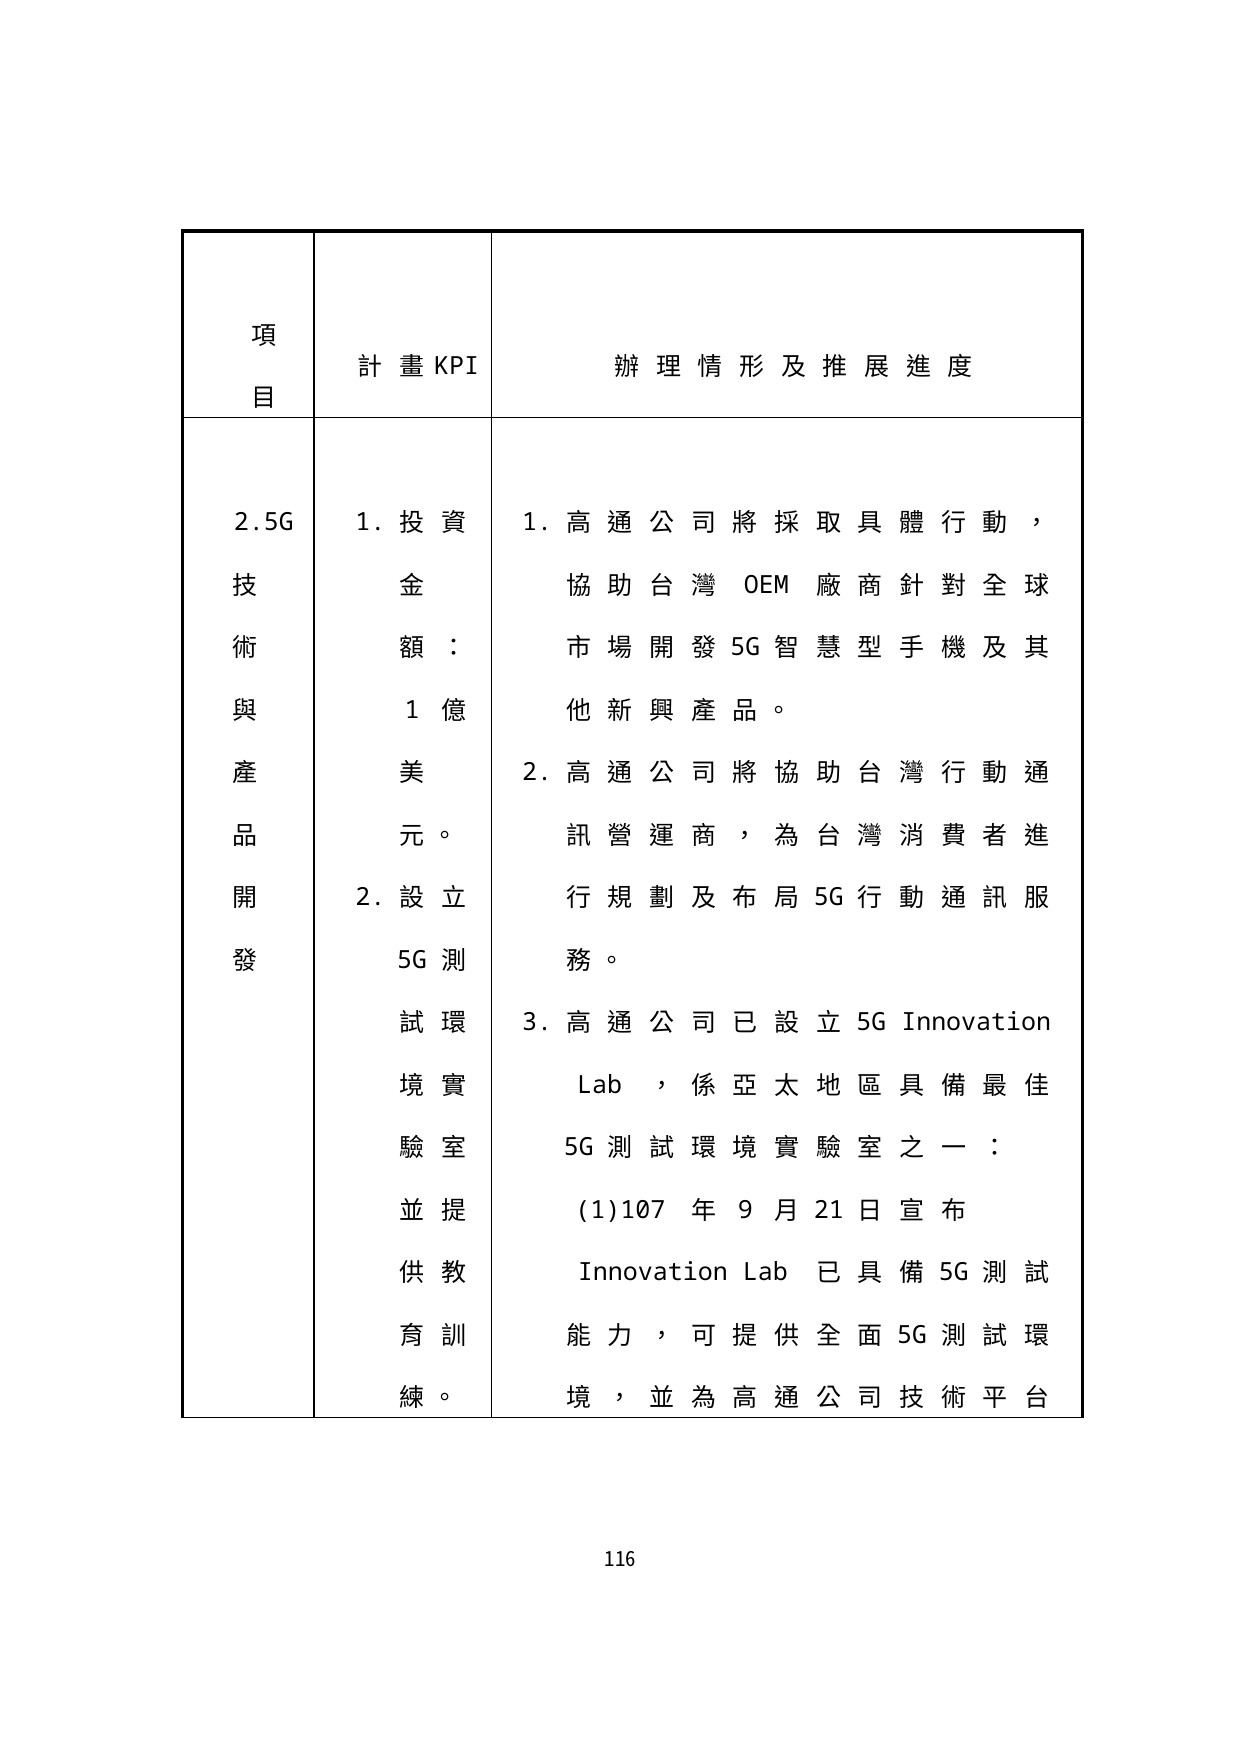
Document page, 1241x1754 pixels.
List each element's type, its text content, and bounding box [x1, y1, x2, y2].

table_header 計畫KPI [315, 233, 491, 417]
table_header 項目 [184, 233, 313, 417]
table_header 辦理情形及推展進度 [492, 233, 1081, 417]
table_cell 1.高通公司將採取具體行動，協助台灣OEM廠商針對全球市場開發5G智慧型手機及其他新興產品。 2.高通公司將協助台灣行動通訊營運商，為台灣消費者進行規劃及布局5G行動通訊服務。 3.高通公司已設立5G Innovation Lab，係亞太地區具備最佳5G測試環境實驗室之一： (1)107年9月21日宣布Innovation Lab已具備5G測試能力，可提供全面5G測試環境，並為高通公司技術平台 [492, 418, 1081, 1417]
table_cell 1.投資金額：1億美元。 2.設立5G測試環境實驗室並提供教育訓練。 [315, 418, 491, 1417]
table_cell 2.5G技術與產品開發 [184, 418, 313, 1417]
